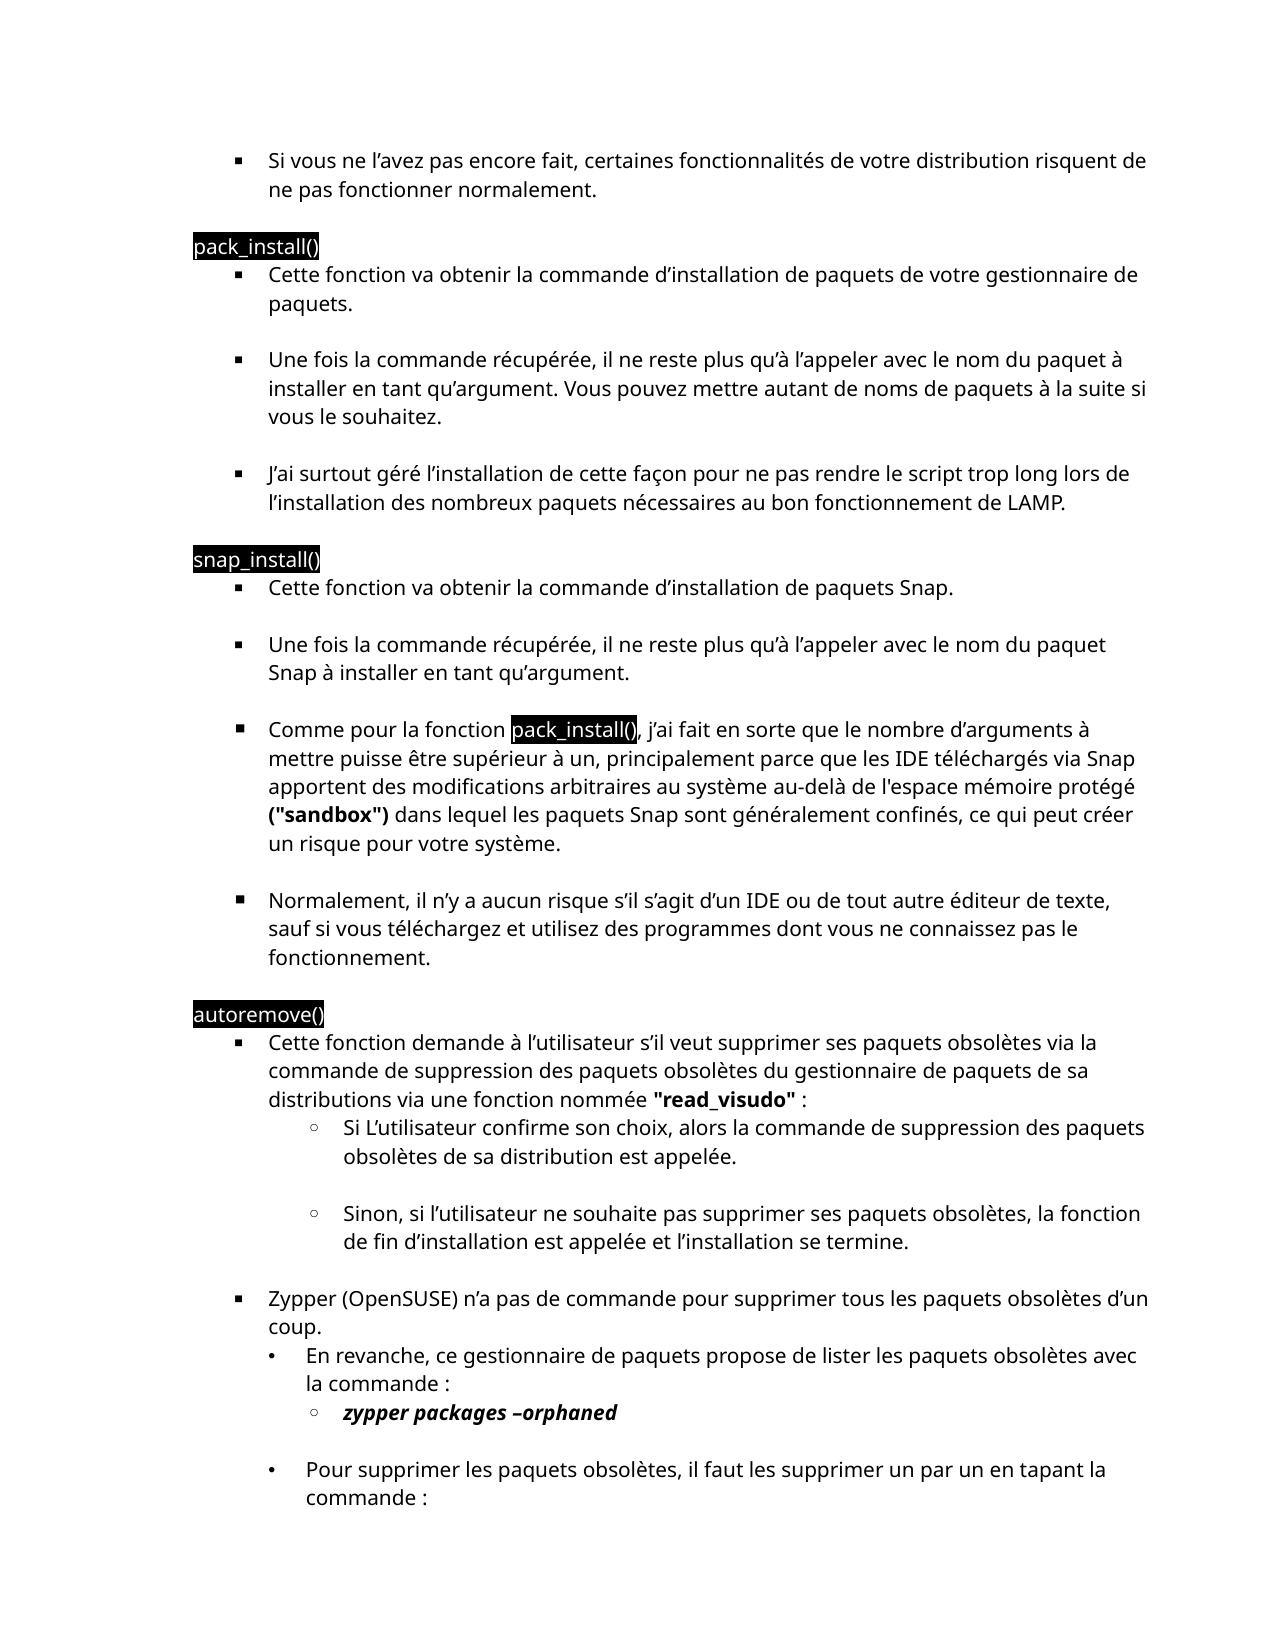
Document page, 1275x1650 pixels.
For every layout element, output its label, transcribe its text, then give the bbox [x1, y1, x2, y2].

list Pour supprimer les paquets obsolètes, il faut les supprimer un par un en tapant la commande : [268, 1455, 1157, 1512]
list J’ai surtout géré l’installation de cette façon pour ne pas rendre le script trop long lors de l’installation des nombreux paquets nécessaires au bon fonctionnement de LAMP. [231, 459, 1157, 516]
list snap_install() [156, 545, 1157, 573]
list Cette fonction demande à l’utilisateur s’il veut supprimer ses paquets obsolètes via la commande de suppression des paquets obsolètes du gestionnaire de paquets de sa distributions via une fonction nommée "read_visudo" : [231, 1028, 1157, 1113]
list zypper packages –orphaned [306, 1398, 1157, 1426]
list Zypper (OpenSUSE) n’a pas de commande pour supprimer tous les paquets obsolètes d’un coup. [231, 1284, 1157, 1341]
list Une fois la commande récupérée, il ne reste plus qu’à l’appeler avec le nom du paquet à installer en tant qu’argument. Vous pouvez mettre autant de noms de paquets à la suite si vous le souhaitez. [231, 346, 1157, 431]
list Cette fonction va obtenir la commande d’installation de paquets Snap. [231, 573, 1157, 602]
list Normalement, il n’y a aucun risque s’il s’agit d’un IDE ou de tout autre éditeur de texte, sauf si vous téléchargez et utilisez des programmes dont vous ne connaissez pas le fonctionnement. [231, 886, 1157, 971]
list Cette fonction va obtenir la commande d’installation de paquets de votre gestionnaire de paquets. [231, 260, 1157, 317]
list Une fois la commande récupérée, il ne reste plus qu’à l’appeler avec le nom du paquet Snap à installer en tant qu’argument. [231, 630, 1157, 687]
list En revanche, ce gestionnaire de paquets propose de lister les paquets obsolètes avec la commande : [268, 1341, 1157, 1398]
list Sinon, si l’utilisateur ne souhaite pas supprimer ses paquets obsolètes, la fonction de fin d’installation est appelée et l’installation se termine. [306, 1199, 1157, 1256]
list Comme pour la fonction pack_install(), j’ai fait en sorte que le nombre d’arguments à mettre puisse être supérieur à un, principalement parce que les IDE téléchargés via Snap apportent des modifications arbitraires au système au-delà de l'espace mémoire protégé ("sandbox") dans lequel les paquets Snap sont généralement confinés, ce qui peut créer un risque pour votre système. [231, 715, 1157, 857]
list Si vous ne l’avez pas encore fait, certaines fonctionnalités de votre distribution risquent de ne pas fonctionner normalement. [231, 147, 1157, 203]
list autoremove() [156, 1000, 1157, 1028]
list Si L’utilisateur confirme son choix, alors la commande de suppression des paquets obsolètes de sa distribution est appelée. [306, 1113, 1157, 1170]
list pack_install() [156, 232, 1157, 260]
